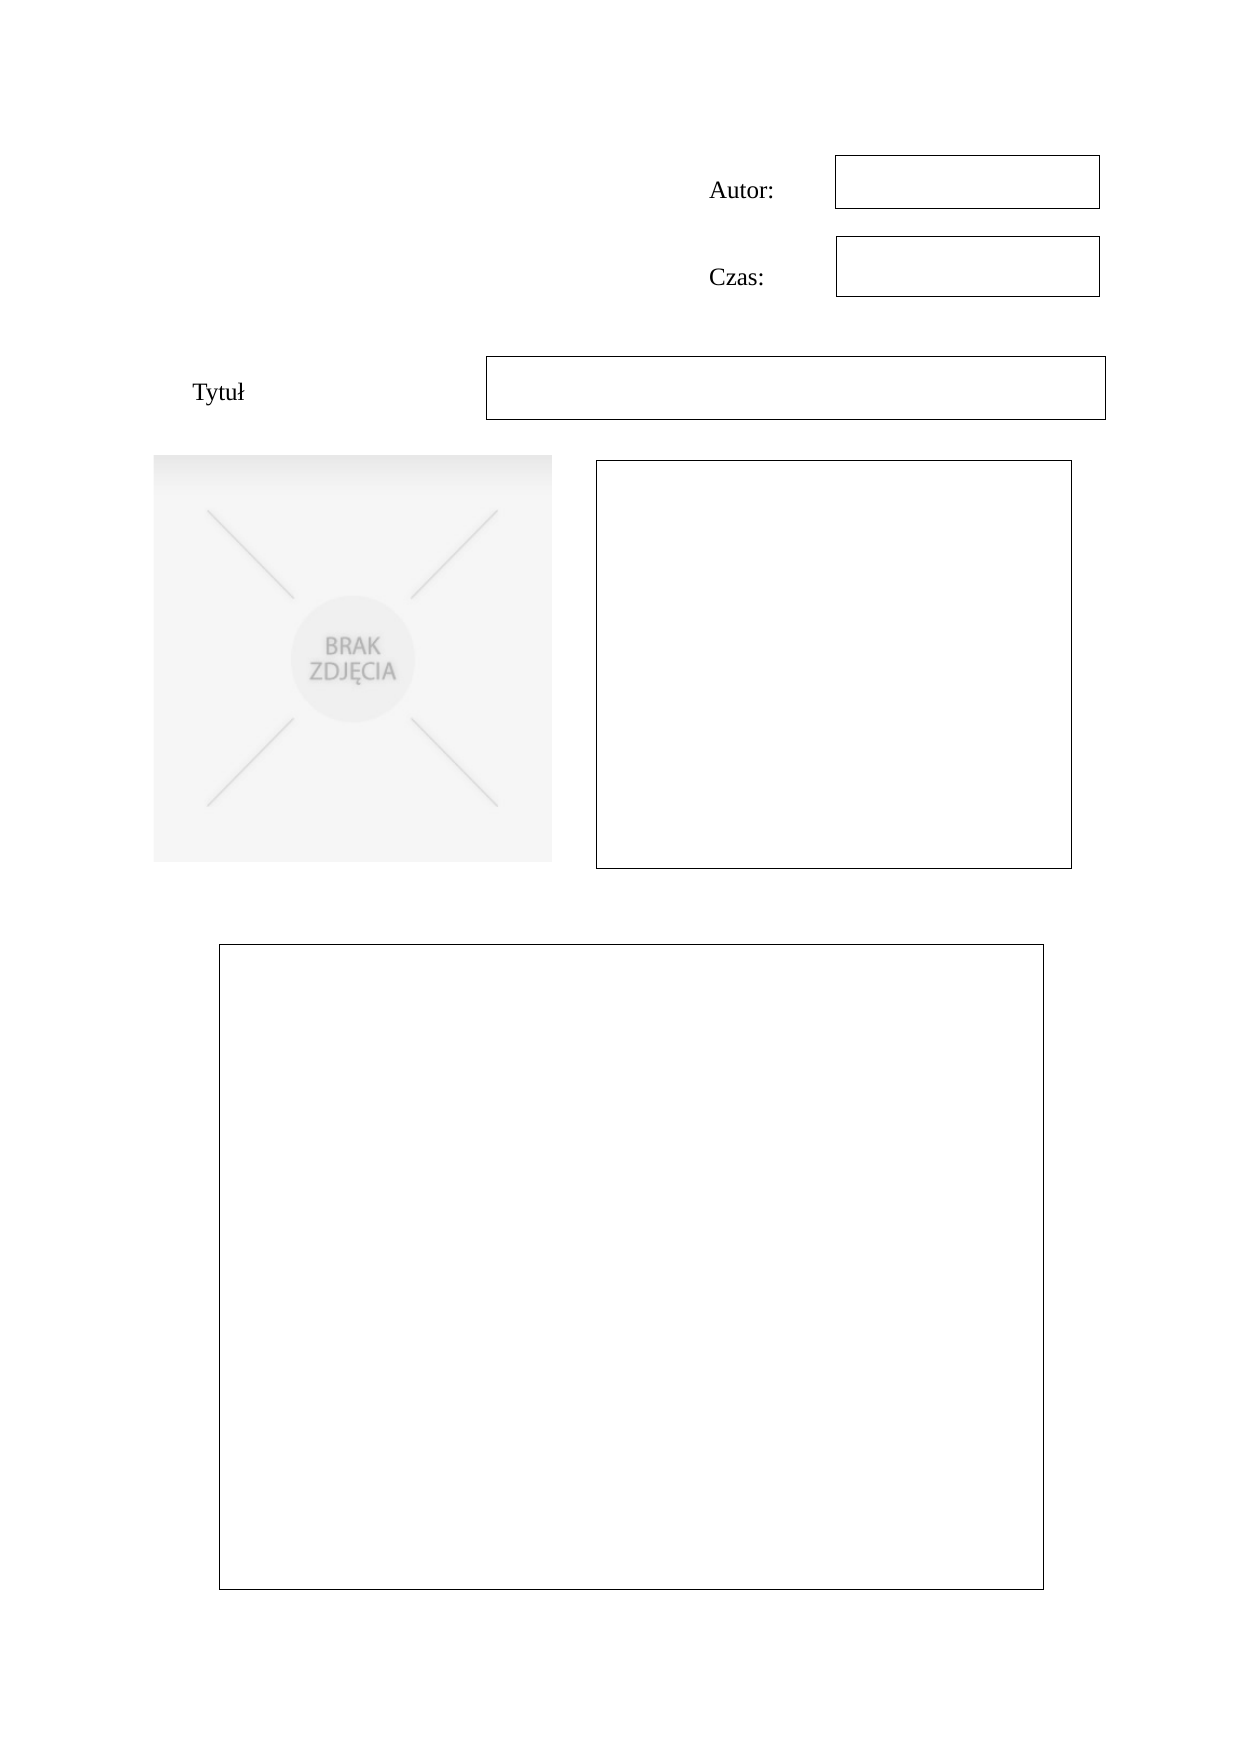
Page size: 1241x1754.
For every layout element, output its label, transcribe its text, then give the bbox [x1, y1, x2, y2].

picture [153, 455, 552, 862]
text [1100, 262, 1122, 291]
text Tytuł [118, 377, 486, 406]
text [1100, 176, 1122, 204]
text [1106, 377, 1122, 406]
text Czas: [118, 262, 836, 291]
text Autor: [118, 176, 835, 204]
